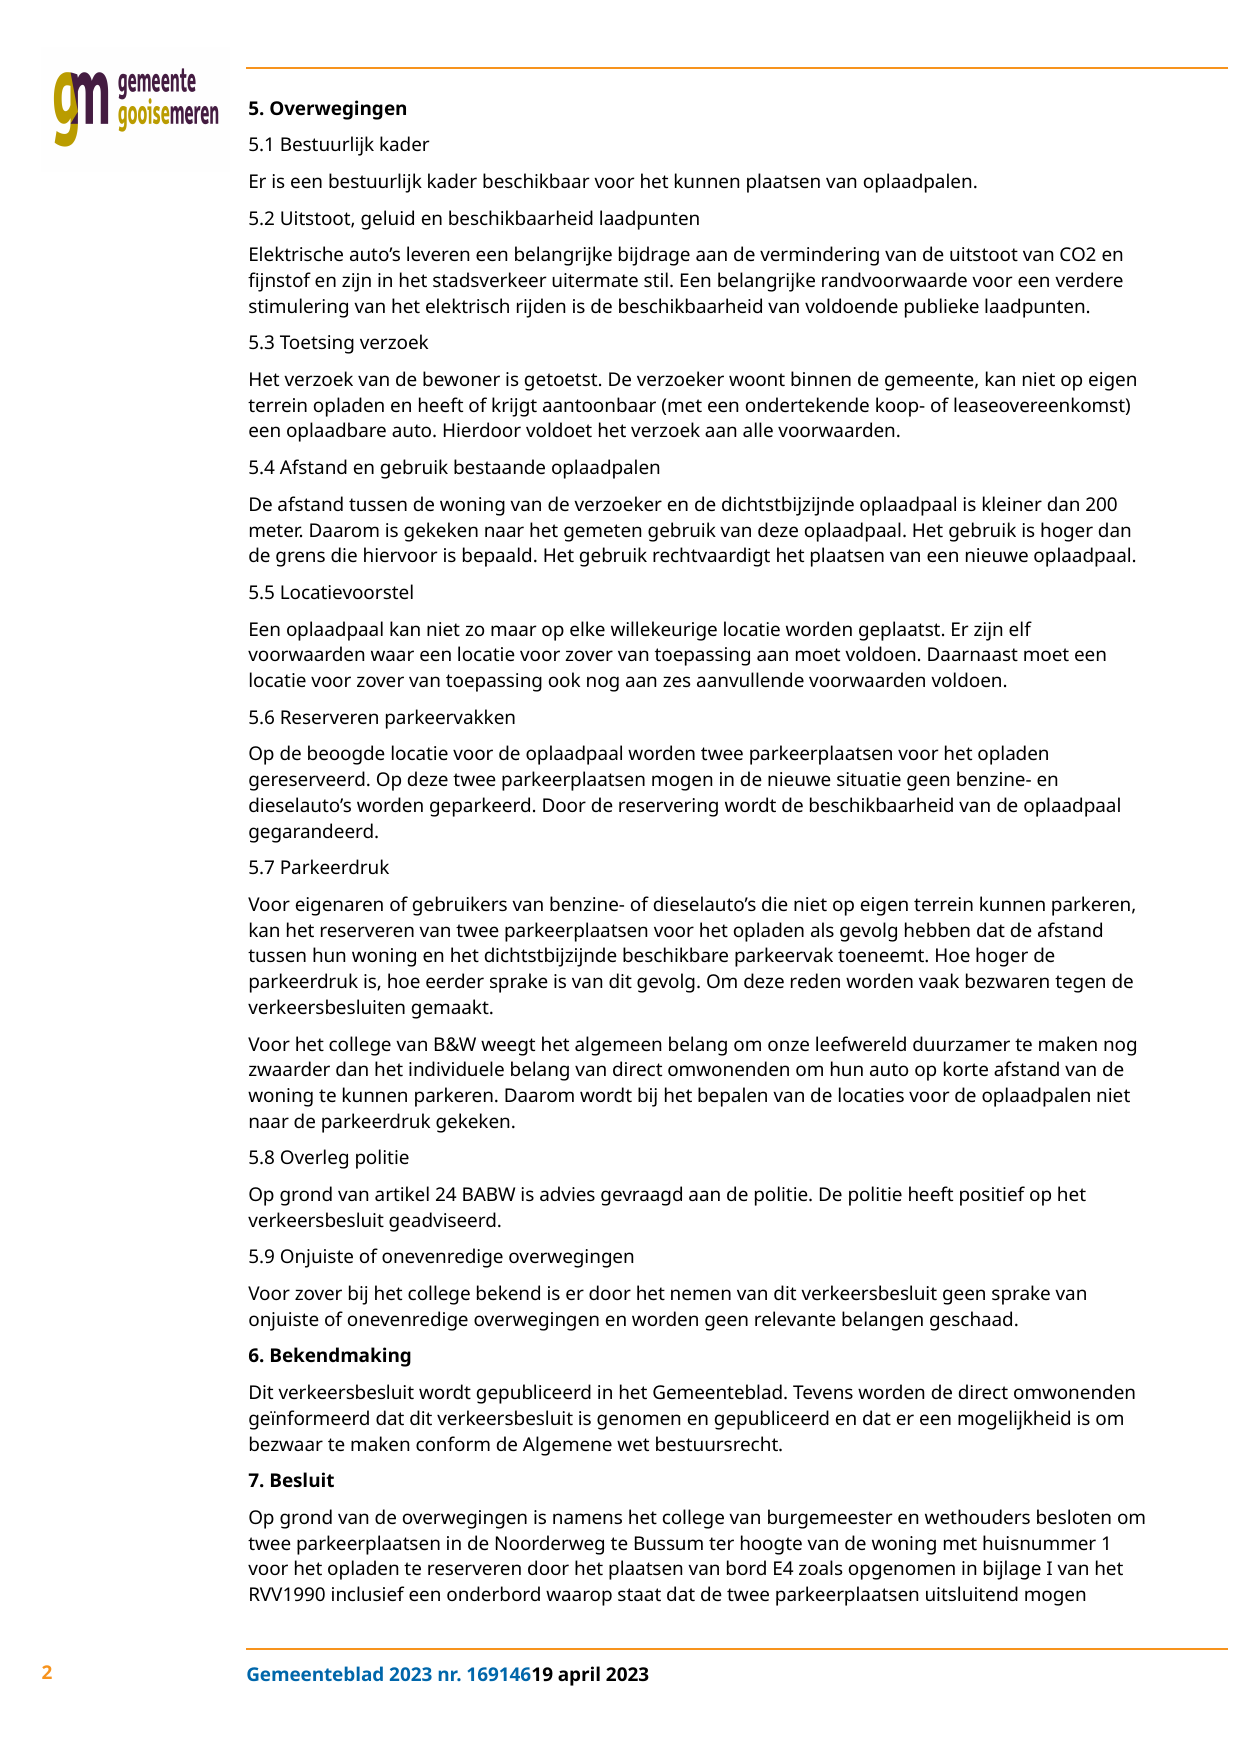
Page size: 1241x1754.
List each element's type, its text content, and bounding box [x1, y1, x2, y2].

text 5.7 Parkeerdruk [248, 854, 1152, 880]
text 5.6 Reserveren parkeervakken [248, 704, 1152, 730]
text 5.1 Bestuurlijk kader [248, 131, 1152, 157]
text 5.4 Afstand en gebruik bestaande oplaadpalen [248, 454, 1152, 480]
text 5. Overwegingen [248, 95, 1152, 121]
text De afstand tussen de woning van de verzoeker en de dichtstbijzijnde oplaadpaal is kleiner dan 200 meter. Daarom is gekeken naar het gemeten gebruik van deze oplaadpaal. Het gebruik is hoger dan de grens die hiervoor is bepaald. Het gebruik rechtvaardigt het plaatsen van een nieuwe oplaadpaal. [248, 491, 1152, 568]
picture [41, 47, 231, 172]
text Dit verkeersbesluit wordt gepubliceerd in het Gemeenteblad. Tevens worden de direct omwonenden geïnformeerd dat dit verkeersbesluit is genomen en gepubliceerd en dat er een mogelijkheid is om bezwaar te maken conform de Algemene wet bestuursrecht. [248, 1379, 1152, 1457]
text 5.5 Locatievoorstel [248, 579, 1152, 605]
text Een oplaadpaal kan niet zo maar op elke willekeurige locatie worden geplaatst. Er zijn elf voorwaarden waar een locatie voor zover van toepassing aan moet voldoen. Daarnaast moet een locatie voor zover van toepassing ook nog aan zes aanvullende voorwaarden voldoen. [248, 616, 1152, 693]
text Er is een bestuurlijk kader beschikbaar voor het kunnen plaatsen van oplaadpalen. [248, 168, 1152, 194]
text 6. Bekendmaking [248, 1343, 1152, 1368]
text 5.9 Onjuiste of onevenredige overwegingen [248, 1244, 1152, 1269]
text Het verzoek van de bewoner is getoetst. De verzoeker woont binnen de gemeente, kan niet op eigen terrein opladen en heeft of krijgt aantoonbaar (met een ondertekende koop- of leaseovereenkomst) een oplaadbare auto. Hierdoor voldoet het verzoek aan alle voorwaarden. [248, 366, 1152, 443]
text Op grond van artikel 24 BABW is advies gevraagd aan de politie. De politie heeft positief op het verkeersbesluit geadviseerd. [248, 1181, 1152, 1233]
text Voor het college van B&W weegt het algemeen belang om onze leefwereld duurzamer te maken nog zwaarder dan het individuele belang van direct omwonenden om hun auto op korte afstand van de woning te kunnen parkeren. Daarom wordt bij het bepalen van de locaties voor de oplaadpalen niet naar de parkeerdruk gekeken. [248, 1031, 1152, 1134]
text Voor eigenaren of gebruikers van benzine- of dieselauto’s die niet op eigen terrein kunnen parkeren, kan het reserveren van twee parkeerplaatsen voor het opladen als gevolg hebben dat de afstand tussen hun woning en het dichtstbijzijnde beschikbare parkeervak toeneemt. Hoe hoger de parkeerdruk is, hoe eerder sprake is van dit gevolg. Om deze reden worden vaak bezwaren tegen de verkeersbesluiten gemaakt. [248, 891, 1152, 1020]
text Voor zover bij het college bekend is er door het nemen van dit verkeersbesluit geen sprake van onjuiste of onevenredige overwegingen en worden geen relevante belangen geschaad. [248, 1280, 1152, 1332]
text Elektrische auto’s leveren een belangrijke bijdrage aan de vermindering van de uitstoot van CO2 en fijnstof en zijn in het stadsverkeer uitermate stil. Een belangrijke randvoorwaarde voor een verdere stimulering van het elektrisch rijden is de beschikbaarheid van voldoende publieke laadpunten. [248, 241, 1152, 319]
text 5.8 Overleg politie [248, 1144, 1152, 1170]
text Op de beoogde locatie voor de oplaadpaal worden twee parkeerplaatsen voor het opladen gereserveerd. Op deze twee parkeerplaatsen mogen in de nieuwe situatie geen benzine- en dieselauto’s worden geparkeerd. Door de reservering wordt de beschikbaarheid van de oplaadpaal gegarandeerd. [248, 741, 1152, 843]
text 5.3 Toetsing verzoek [248, 329, 1152, 355]
text Op grond van de overwegingen is namens het college van burgemeester en wethouders besloten om twee parkeerplaatsen in de Noorderweg te Bussum ter hoogte van de woning met huisnummer 1 voor het opladen te reserveren door het plaatsen van bord E4 zoals opgenomen in bijlage I van het RVV1990 inclusief een onderbord waarop staat dat de twee parkeerplaatsen uitsluitend mogen [248, 1504, 1152, 1607]
text 5.2 Uitstoot, geluid en beschikbaarheid laadpunten [248, 205, 1152, 231]
text 7. Besluit [248, 1467, 1152, 1493]
